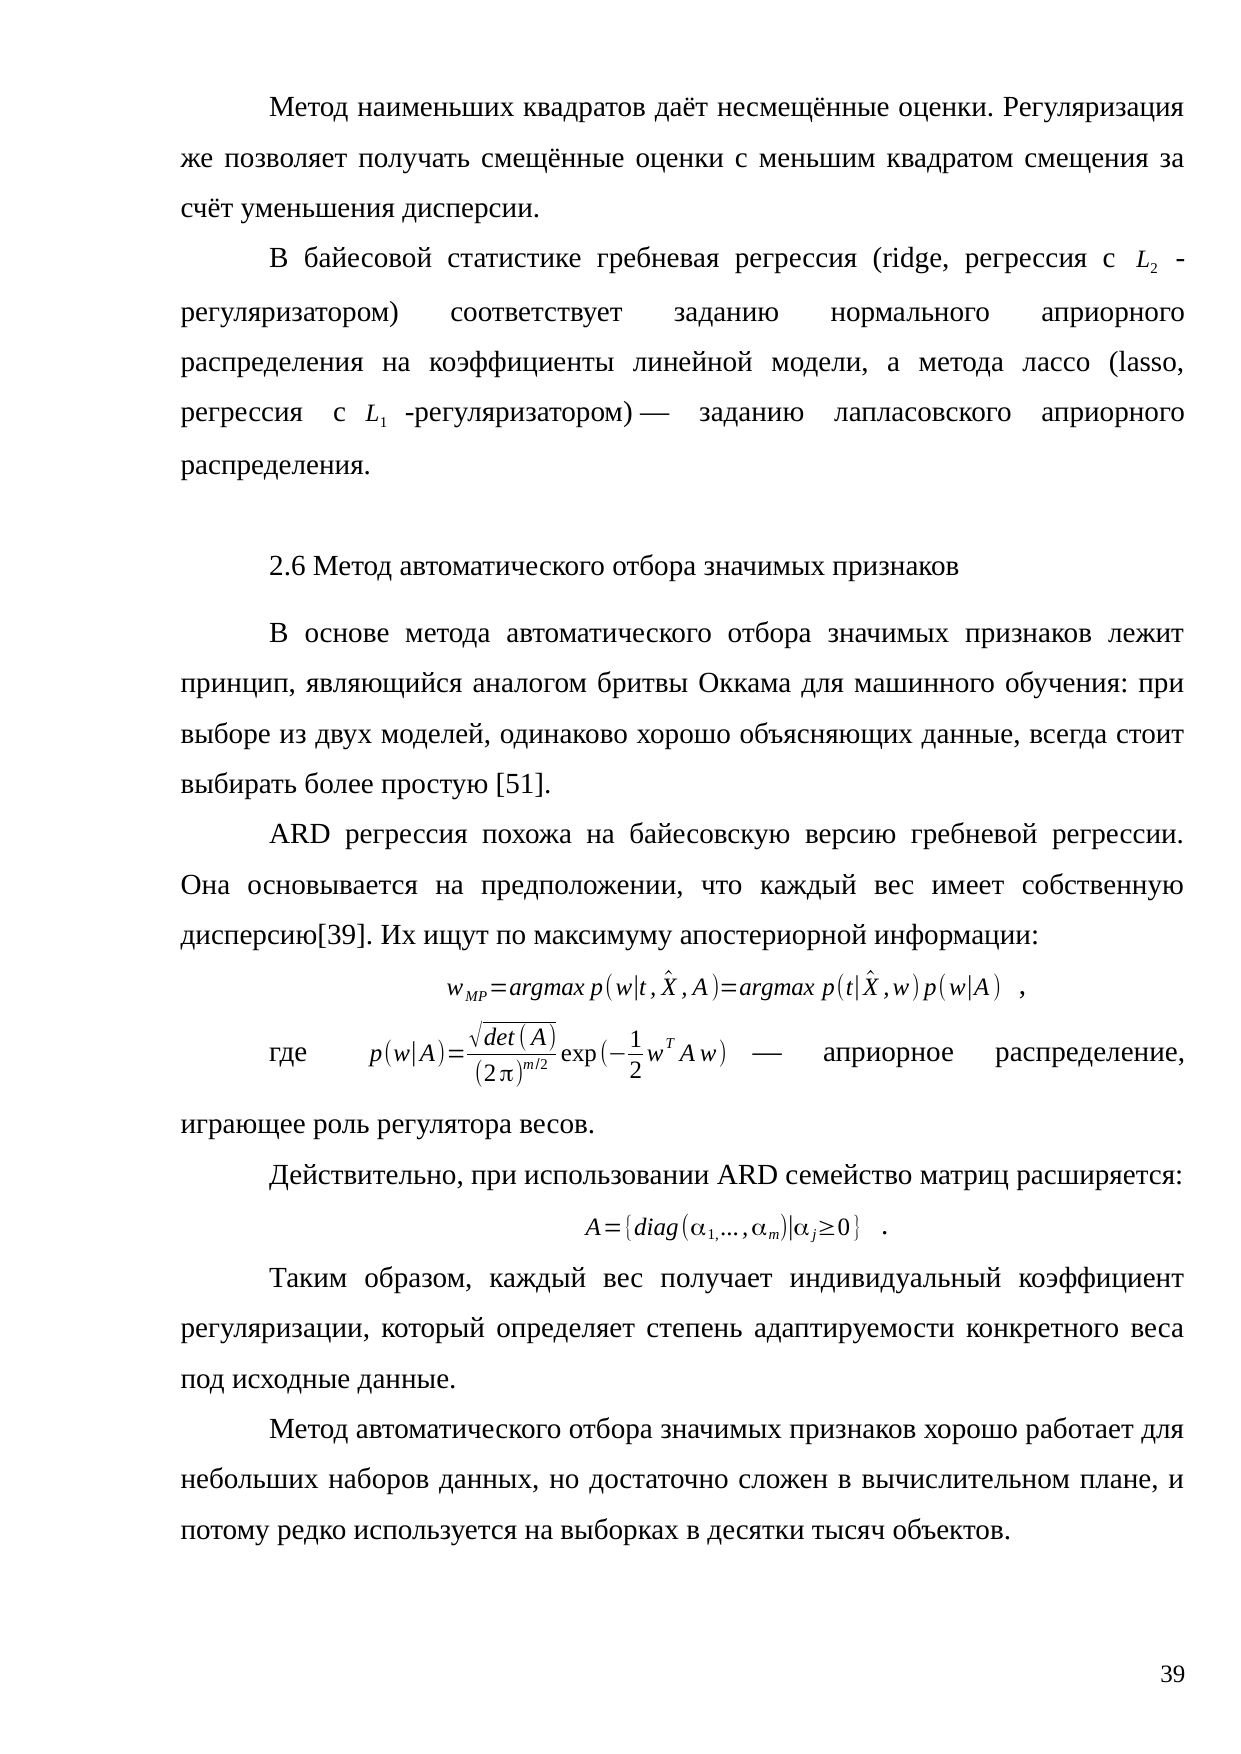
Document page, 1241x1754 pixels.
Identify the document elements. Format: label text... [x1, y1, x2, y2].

text Действительно, при использовании ARD семейство матриц расширяется: [180, 1157, 1185, 1190]
text 2.6 Метод автоматического отбора значимых признаков [180, 548, 1185, 582]
text Таким образом, каждый вес получает индивидуальный коэффициент регуляризации, который определяет степень адаптируемости конкретного веса под исходные данные. [180, 1260, 1185, 1394]
text , [180, 967, 1185, 1004]
text . [180, 1207, 1185, 1243]
text Метод автоматического отбора значимых признаков хорошо работает для небольших наборов данных, но достаточно сложен в вычислительном плане, и потому редко используется на выборках в десятки тысяч объектов. [180, 1411, 1185, 1545]
text Метод наименьших квадратов даёт несмещённые оценки. Регуляризация же позволяет получать смещённые оценки с меньшим квадратом смещения за счёт уменьшения дисперсии. [180, 89, 1185, 224]
text В основе метода автоматического отбора значимых признаков лежит принцип, являющийся аналогом бритвы Оккама для машинного обучения: при выборе из двух моделей, одинаково хорошо объясняющих данные, всегда стоит выбирать более простую [51]. [180, 615, 1185, 800]
text В байесовой статистике гребневая регрессия (ridge, регрессия с-регуляризатором) соответствует заданию нормального априорного распределения на коэффициенты линейной модели, а метода лассо (lasso, регрессия с-регуляризатором) — заданию лапласовского априорного распределения. [180, 240, 1185, 481]
text ARD регрессия похожа на байесовскую версию гребневой регрессии. Она основывается на предположении, что каждый вес имеет собственную дисперсию[39]. Их ищут по максимуму апостериорной информации: [180, 816, 1185, 951]
text где — априорное распределение, играющее роль регулятора весов. [180, 1021, 1185, 1140]
